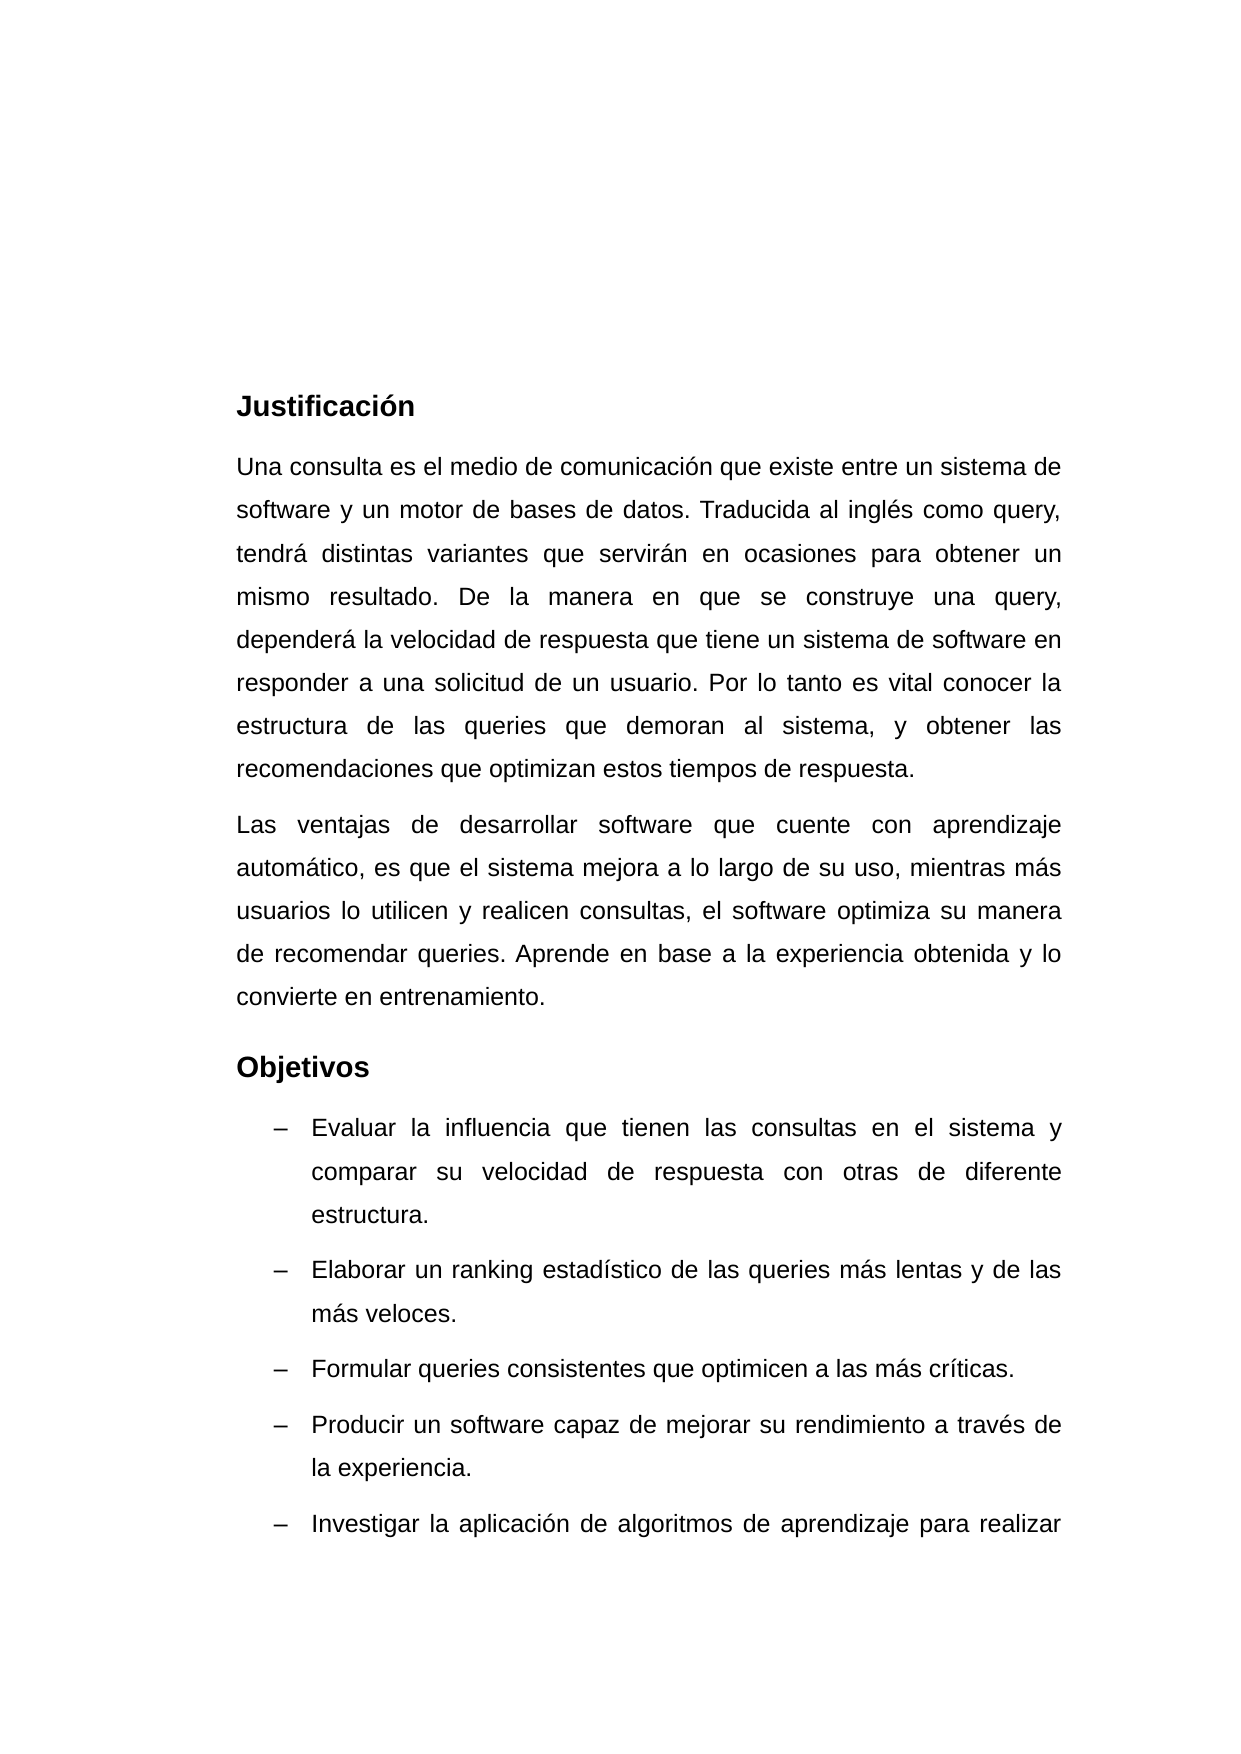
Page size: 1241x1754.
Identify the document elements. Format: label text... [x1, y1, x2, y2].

list Producir un software capaz de mejorar su rendimiento a través de la experiencia. [274, 1410, 1063, 1482]
list Formular queries consistentes que optimicen a las más críticas. [274, 1354, 1063, 1383]
text Las ventajas de desarrollar software que cuente con aprendizaje automático, es que el sistema mejora a lo largo de su uso, mientras más usuarios lo utilicen y realicen consultas, el software optimiza su manera de recomendar queries. Aprende en base a la experiencia obtenida y lo convierte en entrenamiento. [236, 810, 1063, 1011]
list Evaluar la influencia que tienen las consultas en el sistema y comparar su velocidad de respuesta con otras de diferente estructura. [274, 1113, 1063, 1228]
subtitle Objetivos [236, 1051, 1063, 1084]
text Una consulta es el medio de comunicación que existe entre un sistema de software y un motor de bases de datos. Traducida al inglés como query, tendrá distintas variantes que servirán en ocasiones para obtener un mismo resultado. De la manera en que se construye una query, dependerá la velocidad de respuesta que tiene un sistema de software en responder a una solicitud de un usuario. Por lo tanto es vital conocer la estructura de las queries que demoran al sistema, y obtener las recomendaciones que optimizan estos tiempos de respuesta. [236, 452, 1063, 783]
list Elaborar un ranking estadístico de las queries más lentas y de las más veloces. [274, 1255, 1063, 1327]
subtitle Justificación [236, 389, 1063, 423]
list Investigar la aplicación de algoritmos de aprendizaje para realizar [274, 1509, 1063, 1538]
